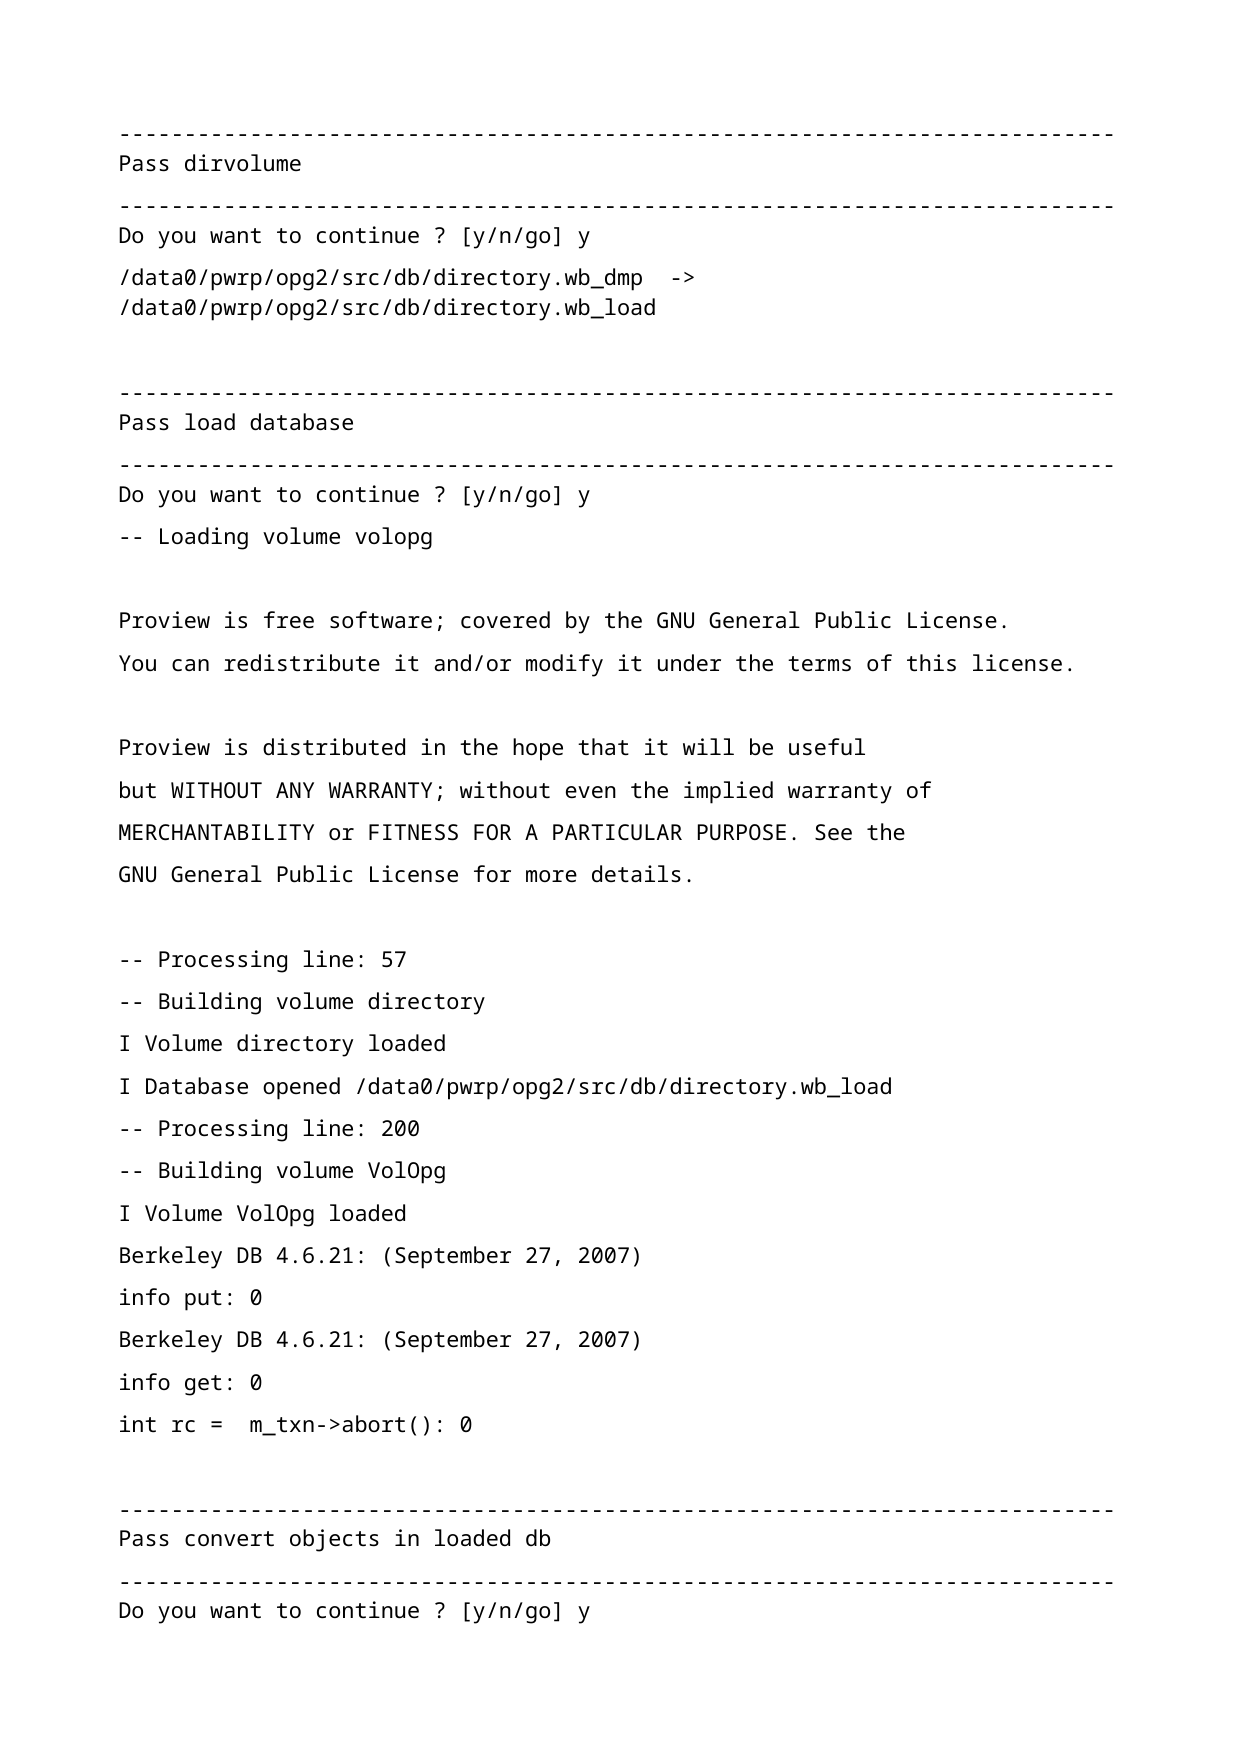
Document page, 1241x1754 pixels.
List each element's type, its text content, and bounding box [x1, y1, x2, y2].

text info get: 0 [118, 1367, 1122, 1396]
text /data0/pwrp/opg2/src/db/directory.wb_dmp -> /data0/pwrp/opg2/src/db/directory.wb_load [118, 262, 1122, 322]
text but WITHOUT ANY WARRANTY; without even the implied warranty of [118, 774, 1122, 804]
text -- Processing line: 200 [118, 1113, 1122, 1143]
text ---------------------------------------------------------------------------- Pass convert objects in loaded db [118, 1493, 1122, 1553]
text Berkeley DB 4.6.21: (September 27, 2007) [118, 1240, 1122, 1269]
text Proview is distributed in the hope that it will be useful [118, 732, 1122, 762]
text ---------------------------------------------------------------------------- Pass load database [118, 377, 1122, 436]
text ----------------------------------------------------------------------------Do you want to continue ? [y/n/go] y [118, 190, 1122, 250]
text int rc = m_txn->abort(): 0 [118, 1409, 1122, 1439]
text You can redistribute it and/or modify it under the terms of this license. [118, 648, 1122, 677]
text ----------------------------------------------------------------------------Do you want to continue ? [y/n/go] y [118, 449, 1122, 508]
text ---------------------------------------------------------------------------- Pass dirvolume [118, 118, 1122, 178]
text -- Building volume directory [118, 986, 1122, 1016]
text -- Building volume VolOpg [118, 1155, 1122, 1185]
text -- Processing line: 57 [118, 944, 1122, 973]
text Berkeley DB 4.6.21: (September 27, 2007) [118, 1324, 1122, 1354]
text I Volume directory loaded [118, 1028, 1122, 1058]
text I Volume VolOpg loaded [118, 1197, 1122, 1227]
text -- Loading volume volopg [118, 521, 1122, 551]
text info put: 0 [118, 1282, 1122, 1312]
text ----------------------------------------------------------------------------Do you want to continue ? [y/n/go] y [118, 1566, 1122, 1625]
text MERCHANTABILITY or FITNESS FOR A PARTICULAR PURPOSE. See the [118, 817, 1122, 847]
text Proview is free software; covered by the GNU General Public License. [118, 605, 1122, 635]
text I Database opened /data0/pwrp/opg2/src/db/directory.wb_load [118, 1071, 1122, 1100]
text GNU General Public License for more details. [118, 859, 1122, 889]
